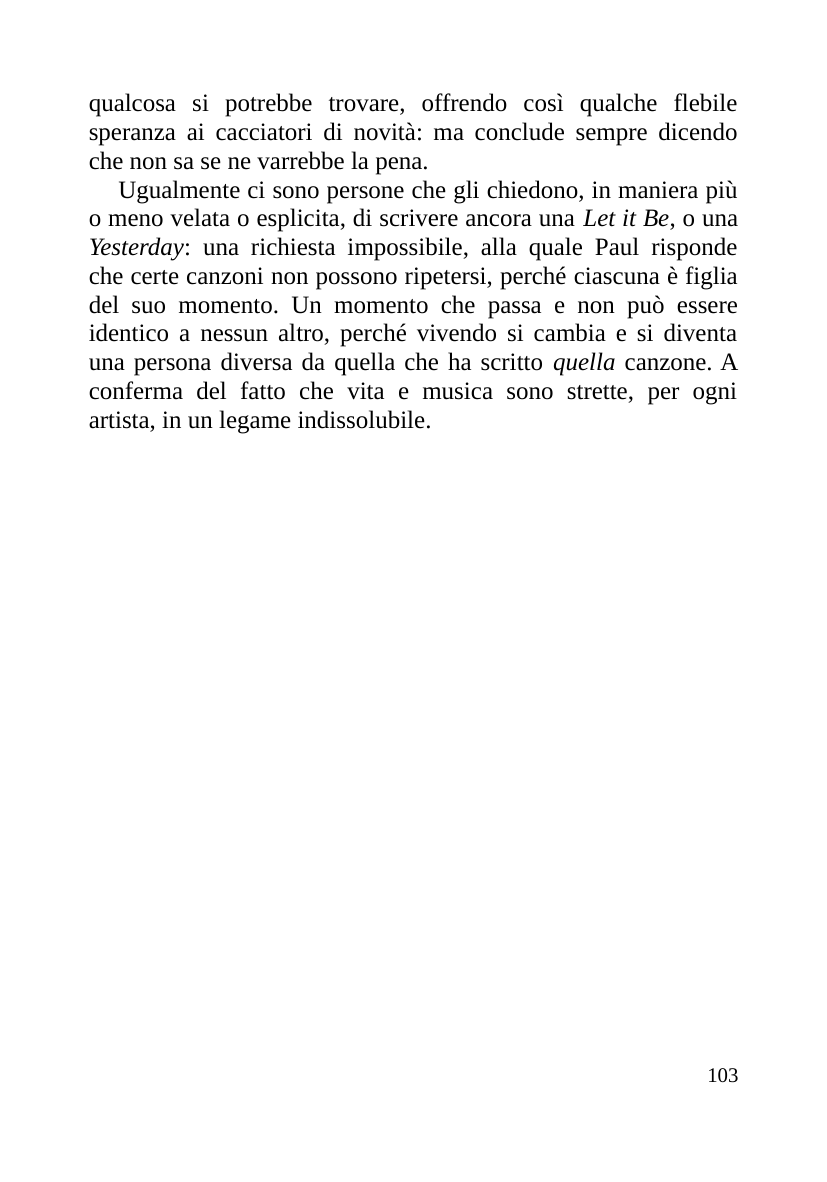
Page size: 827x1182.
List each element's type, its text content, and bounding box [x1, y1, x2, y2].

text Ugualmente ci sono persone che gli chiedono, in maniera più o meno velata o esplicita, di scrivere ancora una Let it Be, o una Yesterday: una richiesta impossibile, alla quale Paul risponde che certe canzoni non possono ripetersi, perché ciascuna è figlia del suo momento. Un momento che passa e non può essere identico a nessun altro, perché vivendo si cambia e si diventa una persona diversa da quella che ha scritto quella canzone. A conferma del fatto che vita e musica sono strette, per ogni artista, in un legame indissolubile. [88, 175, 738, 433]
text qualcosa si potrebbe trovare, offrendo così qualche flebile speranza ai cacciatori di novità: ma conclude sempre dicendo che non sa se ne varrebbe la pena. [88, 88, 738, 175]
